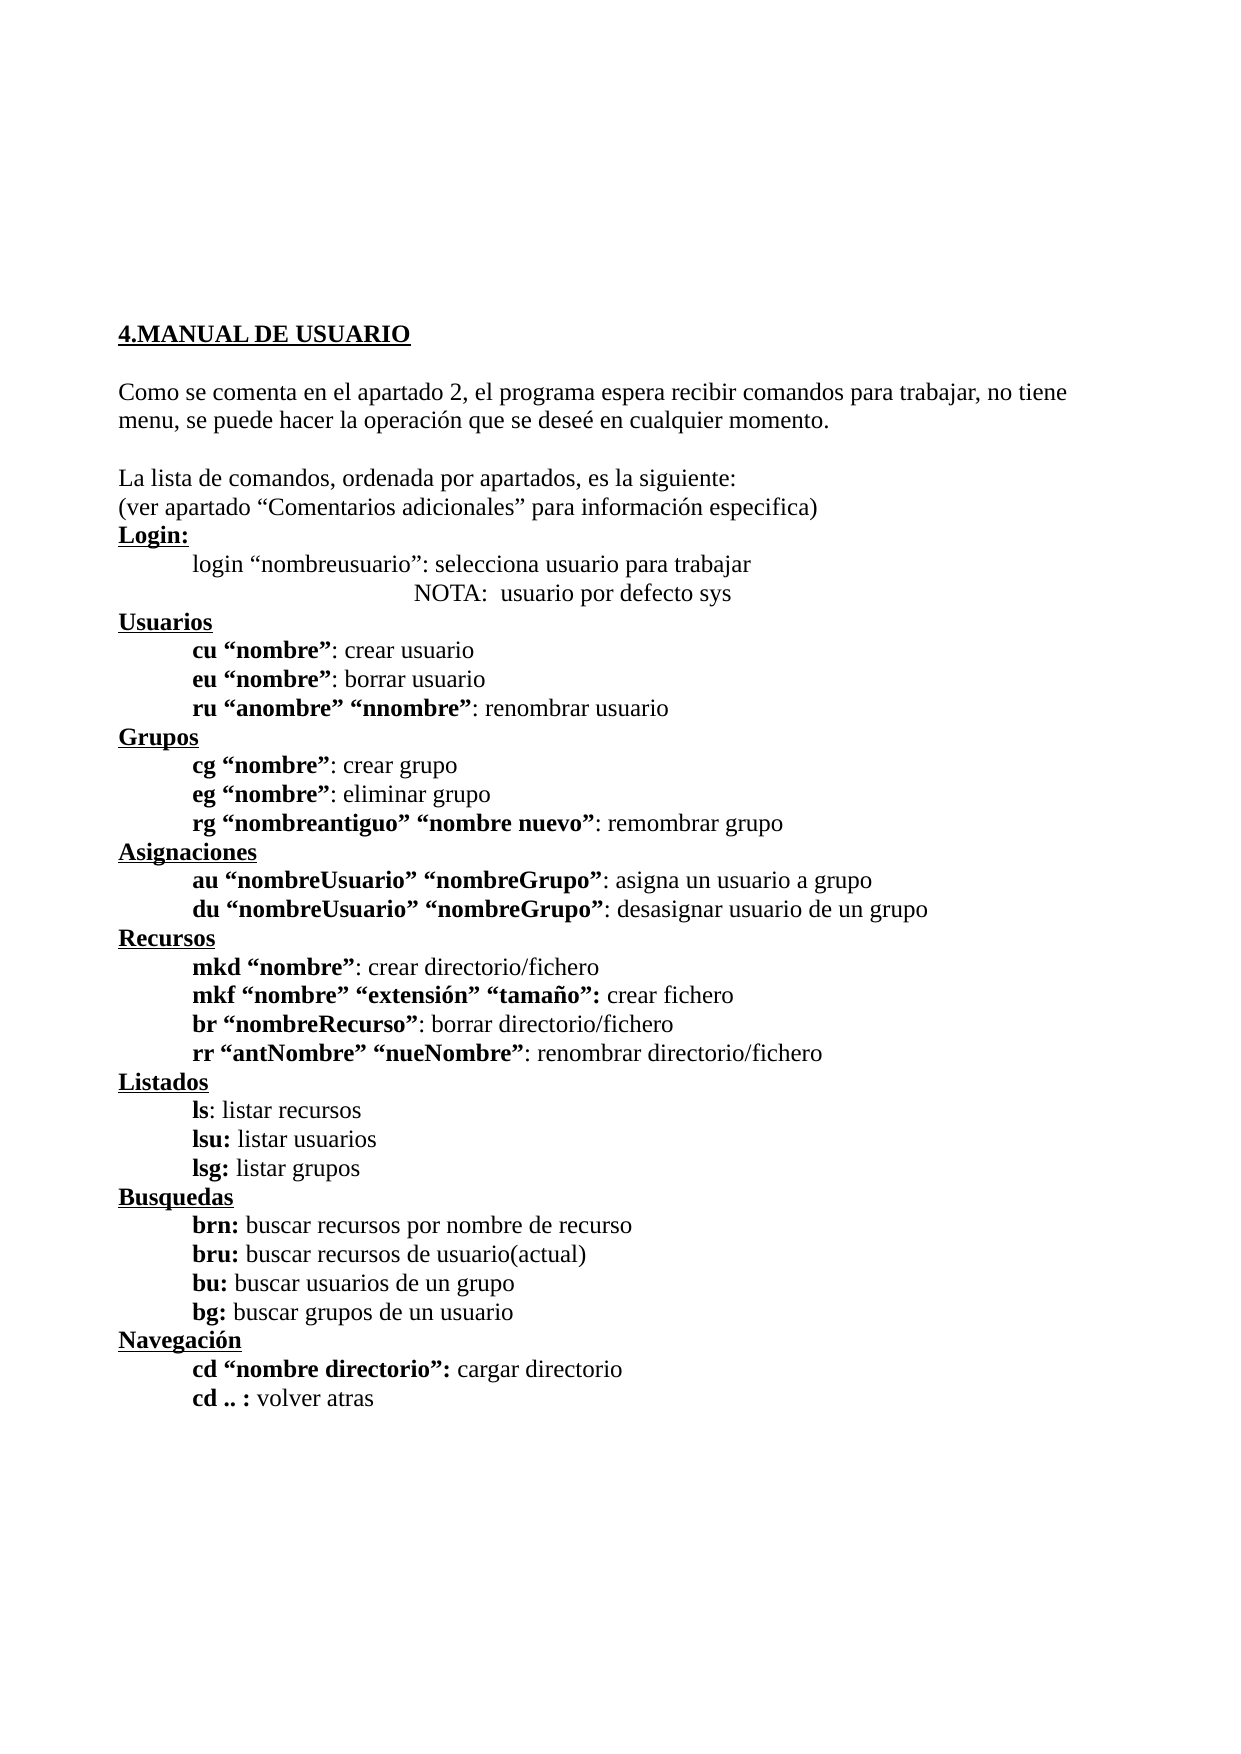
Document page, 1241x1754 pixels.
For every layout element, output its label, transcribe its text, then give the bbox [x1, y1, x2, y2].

text 4.MANUAL DE USUARIO [118, 319, 1122, 348]
text ls: listar recursos [118, 1096, 1122, 1124]
text Asignaciones [118, 837, 1122, 866]
text du “nombreUsuario” “nombreGrupo”: desasignar usuario de un grupo [118, 894, 1122, 923]
text ru “anombre” “nnombre”: renombrar usuario [118, 693, 1122, 722]
text eu “nombre”: borrar usuario [118, 664, 1122, 693]
text rr “antNombre” “nueNombre”: renombrar directorio/fichero [118, 1038, 1122, 1067]
text cg “nombre”: crear grupo [118, 751, 1122, 779]
text Listados [118, 1067, 1122, 1096]
text Navegación [118, 1326, 1122, 1354]
text bu: buscar usuarios de un grupo [118, 1268, 1122, 1297]
text cd “nombre directorio”: cargar directorio [118, 1354, 1122, 1383]
text NOTA: usuario por defecto sys [118, 578, 1122, 607]
text Login: [118, 521, 1122, 549]
text Recursos [118, 923, 1122, 952]
text rg “nombreantiguo” “nombre nuevo”: remombrar grupo [118, 808, 1122, 837]
text login “nombreusuario”: selecciona usuario para trabajar [118, 549, 1122, 578]
text br “nombreRecurso”: borrar directorio/fichero [118, 1009, 1122, 1038]
text mkd “nombre”: crear directorio/fichero [118, 952, 1122, 981]
text Grupos [118, 722, 1122, 751]
text cu “nombre”: crear usuario [118, 636, 1122, 664]
text bru: buscar recursos de usuario(actual) [118, 1239, 1122, 1268]
text Usuarios [118, 607, 1122, 636]
text au “nombreUsuario” “nombreGrupo”: asigna un usuario a grupo [118, 866, 1122, 894]
text lsu: listar usuarios [118, 1124, 1122, 1153]
text (ver apartado “Comentarios adicionales” para información especifica) [118, 492, 1122, 521]
text bg: buscar grupos de un usuario [118, 1297, 1122, 1326]
text eg “nombre”: eliminar grupo [118, 779, 1122, 808]
text Busquedas [118, 1182, 1122, 1211]
text brn: buscar recursos por nombre de recurso [118, 1211, 1122, 1239]
text cd .. : volver atras [118, 1383, 1122, 1412]
text Como se comenta en el apartado 2, el programa espera recibir comandos para trabajar, no tiene menu, se puede hacer la operación que se deseé en cualquier momento. [118, 377, 1122, 434]
text La lista de comandos, ordenada por apartados, es la siguiente: [118, 463, 1122, 492]
text lsg: listar grupos [118, 1153, 1122, 1182]
text mkf “nombre” “extensión” “tamaño”: crear fichero [118, 981, 1122, 1009]
